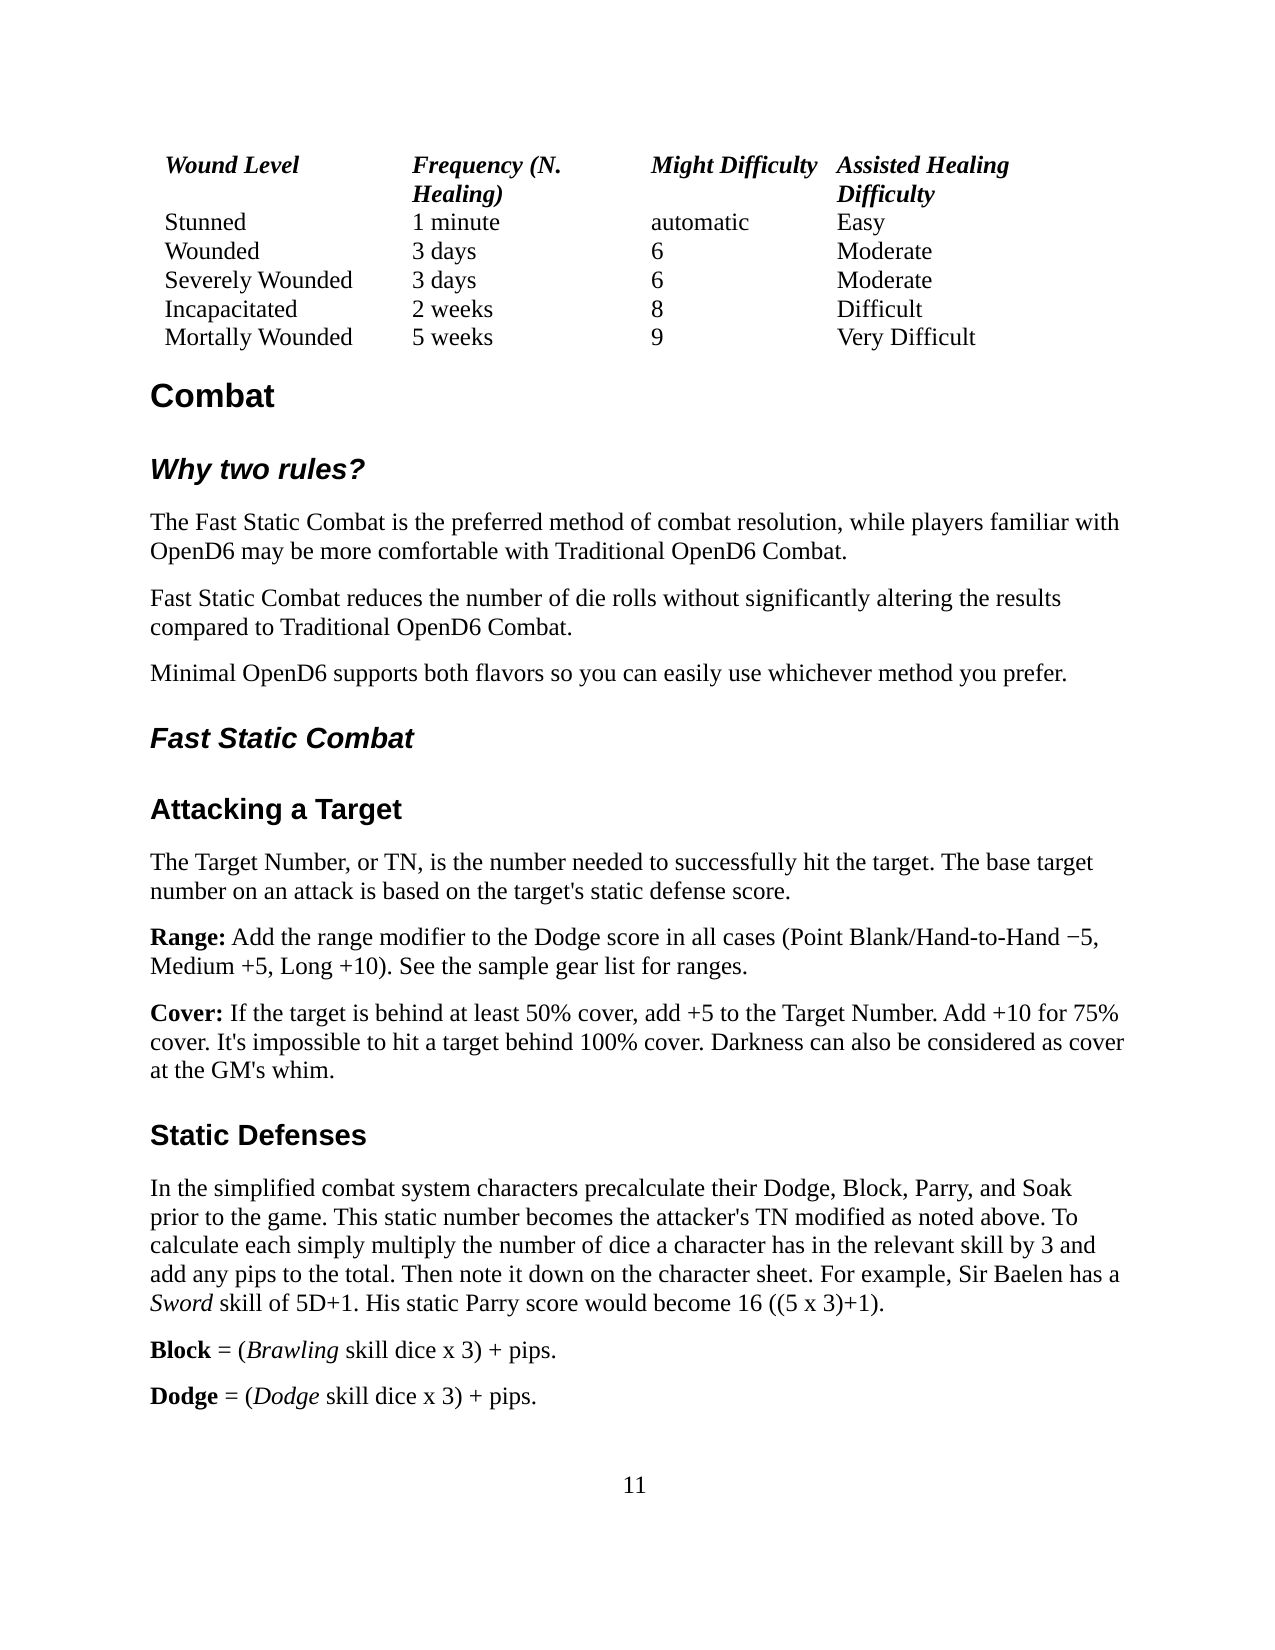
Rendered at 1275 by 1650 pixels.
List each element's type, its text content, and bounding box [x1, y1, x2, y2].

table_cell Easy [832, 208, 1115, 236]
table_cell 3 days [408, 265, 646, 294]
text Block = (Brawling skill dice x 3) + pips. [150, 1335, 1125, 1363]
table_header Assisted Healing Difficulty [832, 150, 1115, 207]
table_cell 9 [646, 323, 832, 351]
subtitle Fast Static Combat [150, 721, 1125, 754]
table_header Frequency (N. Healing) [408, 150, 646, 207]
table_cell Mortally Wounded [160, 323, 407, 351]
text In the simplified combat system characters precalculate their Dodge, Block, Parry, and Soak prior to the game. This static number becomes the attacker's TN modified as noted above. To calculate each simply multiply the number of dice a character has in the relevant skill by 3 and add any pips to the total. Then note it down on the character sheet. For example, Sir Baelen has a Sword skill of 5D+1. His static Parry score would become 16 ((5 x 3)+1). [150, 1173, 1125, 1317]
table_header Might Difficulty [646, 150, 832, 207]
table_header Wound Level [160, 150, 407, 207]
table_cell 6 [646, 236, 832, 265]
table_cell Wounded [160, 236, 407, 265]
subtitle Static Defenses [150, 1118, 1125, 1152]
text Range: Add the range modifier to the Dodge score in all cases (Point Blank/Hand-to-Hand −5, Medium +5, Long +10). See the sample gear list for ranges. [150, 922, 1125, 980]
text Cover: If the target is behind at least 50% cover, add +5 to the Target Number. Add +10 for 75% cover. It's impossible to hit a target behind 100% cover. Darkness can also be considered as cover at the GM's whim. [150, 998, 1125, 1084]
table_cell 1 minute [408, 208, 646, 236]
text The Fast Static Combat is the preferred method of combat resolution, while players familiar with OpenD6 may be more comfortable with Traditional OpenD6 Combat. [150, 507, 1125, 565]
table_cell Incapacitated [160, 294, 407, 322]
table_cell 8 [646, 294, 832, 322]
table_cell automatic [646, 208, 832, 236]
subtitle Attacking a Target [150, 792, 1125, 826]
text The Target Number, or TN, is the number needed to successfully hit the target. The base target number on an attack is based on the target's static defense score. [150, 847, 1125, 904]
table_cell Moderate [832, 236, 1115, 265]
table_cell Stunned [160, 208, 407, 236]
table_cell 2 weeks [408, 294, 646, 322]
table_cell Severely Wounded [160, 265, 407, 294]
subtitle Why two rules? [150, 452, 1125, 486]
table_cell Difficult [832, 294, 1115, 322]
table_cell 5 weeks [408, 323, 646, 351]
text Fast Static Combat reduces the number of die rolls without significantly altering the results compared to Traditional OpenD6 Combat. [150, 583, 1125, 640]
text Minimal OpenD6 supports both flavors so you can easily use whichever method you prefer. [150, 658, 1125, 687]
table_cell Very Difficult [832, 323, 1115, 351]
subtitle Combat [150, 376, 1125, 415]
table_cell 6 [646, 265, 832, 294]
text Dodge = (Dodge skill dice x 3) + pips. [150, 1381, 1125, 1410]
table_cell Moderate [832, 265, 1115, 294]
table_cell 3 days [408, 236, 646, 265]
